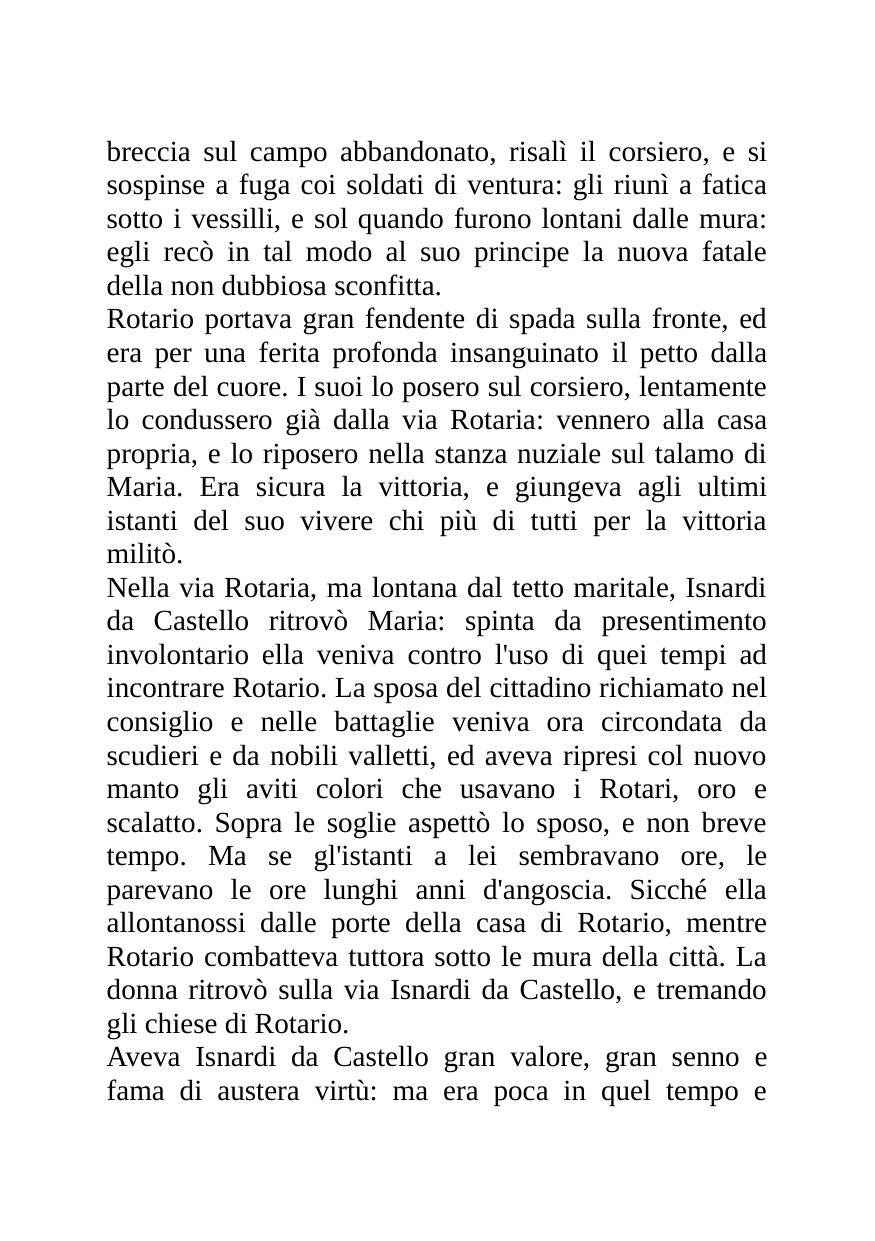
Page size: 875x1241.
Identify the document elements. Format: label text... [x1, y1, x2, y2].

text Aveva Isnardi da Castello gran valore, gran senno e fama di austera virtù: ma era poca in quel tempo e [106, 1039, 768, 1107]
text Rotario portava gran fendente di spada sulla fronte, ed era per una ferita profonda insanguinato il petto dalla parte del cuore. I suoi lo posero sul corsiero, lentamente lo condussero già dalla via Rotaria: vennero alla casa propria, e lo riposero nella stanza nuziale sul talamo di Maria. Era sicura la vittoria, e giungeva agli ultimi istanti del suo vivere chi più di tutti per la vittoria militò. [106, 302, 768, 570]
text breccia sul campo abbandonato, risalì il corsiero, e si sospinse a fuga coi soldati di ventura: gli riunì a fatica sotto i vessilli, e sol quando furono lontani dalle mura: egli recò in tal modo al suo principe la nuova fatale della non dubbiosa sconfitta. [106, 134, 768, 302]
text Nella via Rotaria, ma lontana dal tetto maritale, Isnardi da Castello ritrovò Maria: spinta da presentimento involontario ella veniva contro l'uso di quei tempi ad incontrare Rotario. La sposa del cittadino richiamato nel consiglio e nelle battaglie veniva ora circondata da scudieri e da nobili valletti, ed aveva ripresi col nuovo manto gli aviti colori che usavano i Rotari, oro e scalatto. Sopra le soglie aspettò lo sposo, e non breve tempo. Ma se gl'istanti a lei sembravano ore, le parevano le ore lunghi anni d'angoscia. Sicché ella allontanossi dalle porte della casa di Rotario, mentre Rotario combatteva tuttora sotto le mura della città. La donna ritrovò sulla via Isnardi da Castello, e tremando gli chiese di Rotario. [106, 570, 768, 1039]
